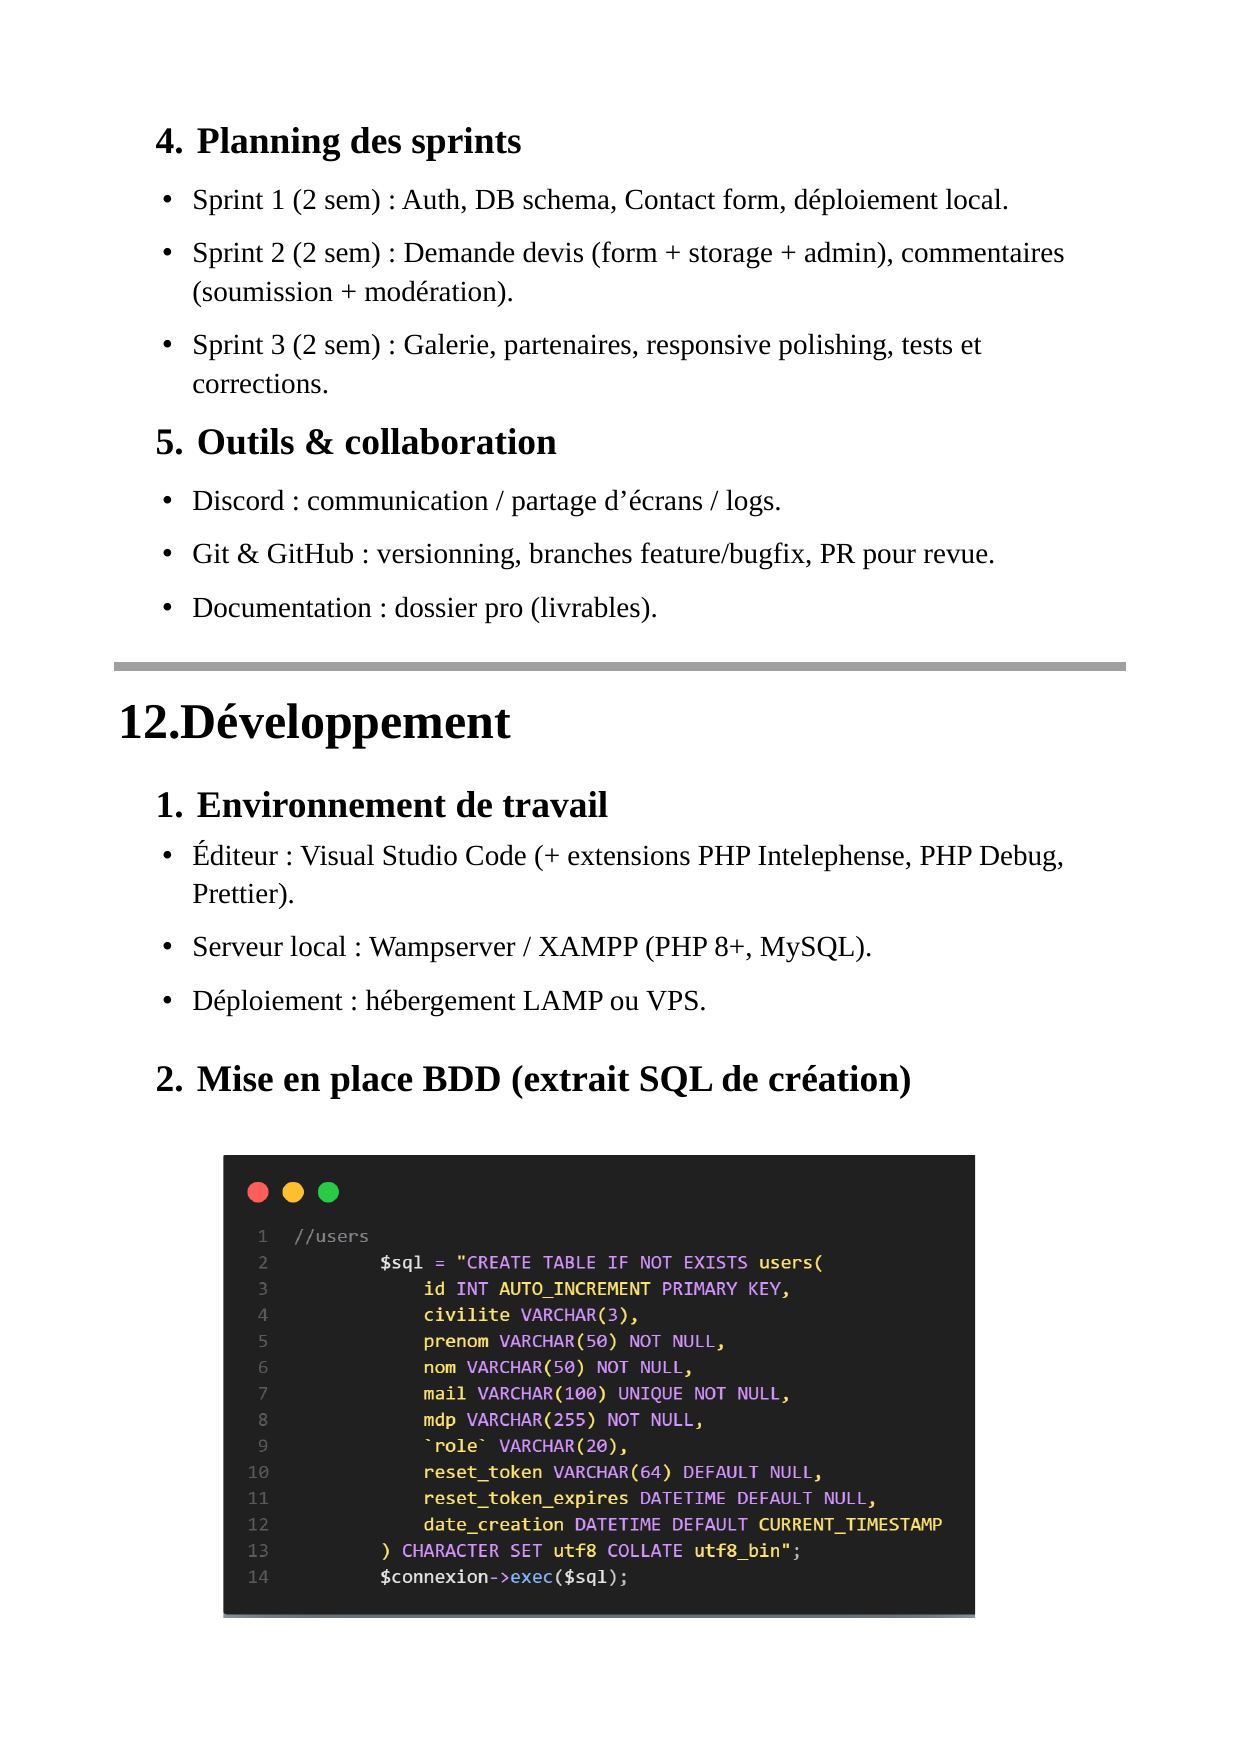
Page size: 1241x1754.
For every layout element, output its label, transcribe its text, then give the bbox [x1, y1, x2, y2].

list Documentation : dossier pro (livrables). [162, 590, 1122, 623]
subtitle Développement [118, 691, 1122, 749]
list Déploiement : hébergement LAMP ou VPS. [162, 983, 1122, 1016]
subtitle Environnement de travail [155, 782, 1122, 825]
subtitle Mise en place BDD (extrait SQL de création) [155, 1057, 1122, 1100]
list Discord : communication / partage d’écrans / logs. [162, 483, 1122, 517]
list Serveur local : Wampserver / XAMPP (PHP 8+, MySQL). [162, 929, 1122, 963]
subtitle Planning des sprints [155, 118, 1122, 161]
list Sprint 1 (2 sem) : Auth, DB schema, Contact form, déploiement local. [162, 182, 1122, 216]
list Éditeur : Visual Studio Code (+ extensions PHP Intelephense, PHP Debug, Prettier). [162, 838, 1122, 910]
list Git & GitHub : versionning, branches feature/bugfix, PR pour revue. [162, 536, 1122, 570]
subtitle Outils & collaboration [155, 419, 1122, 462]
list Sprint 2 (2 sem) : Demande devis (form + storage + admin), commentaires (soumission + modération). [162, 236, 1122, 308]
list Sprint 3 (2 sem) : Galerie, partenaires, responsive polishing, tests et corrections. [162, 327, 1122, 399]
picture [223, 1155, 976, 1618]
